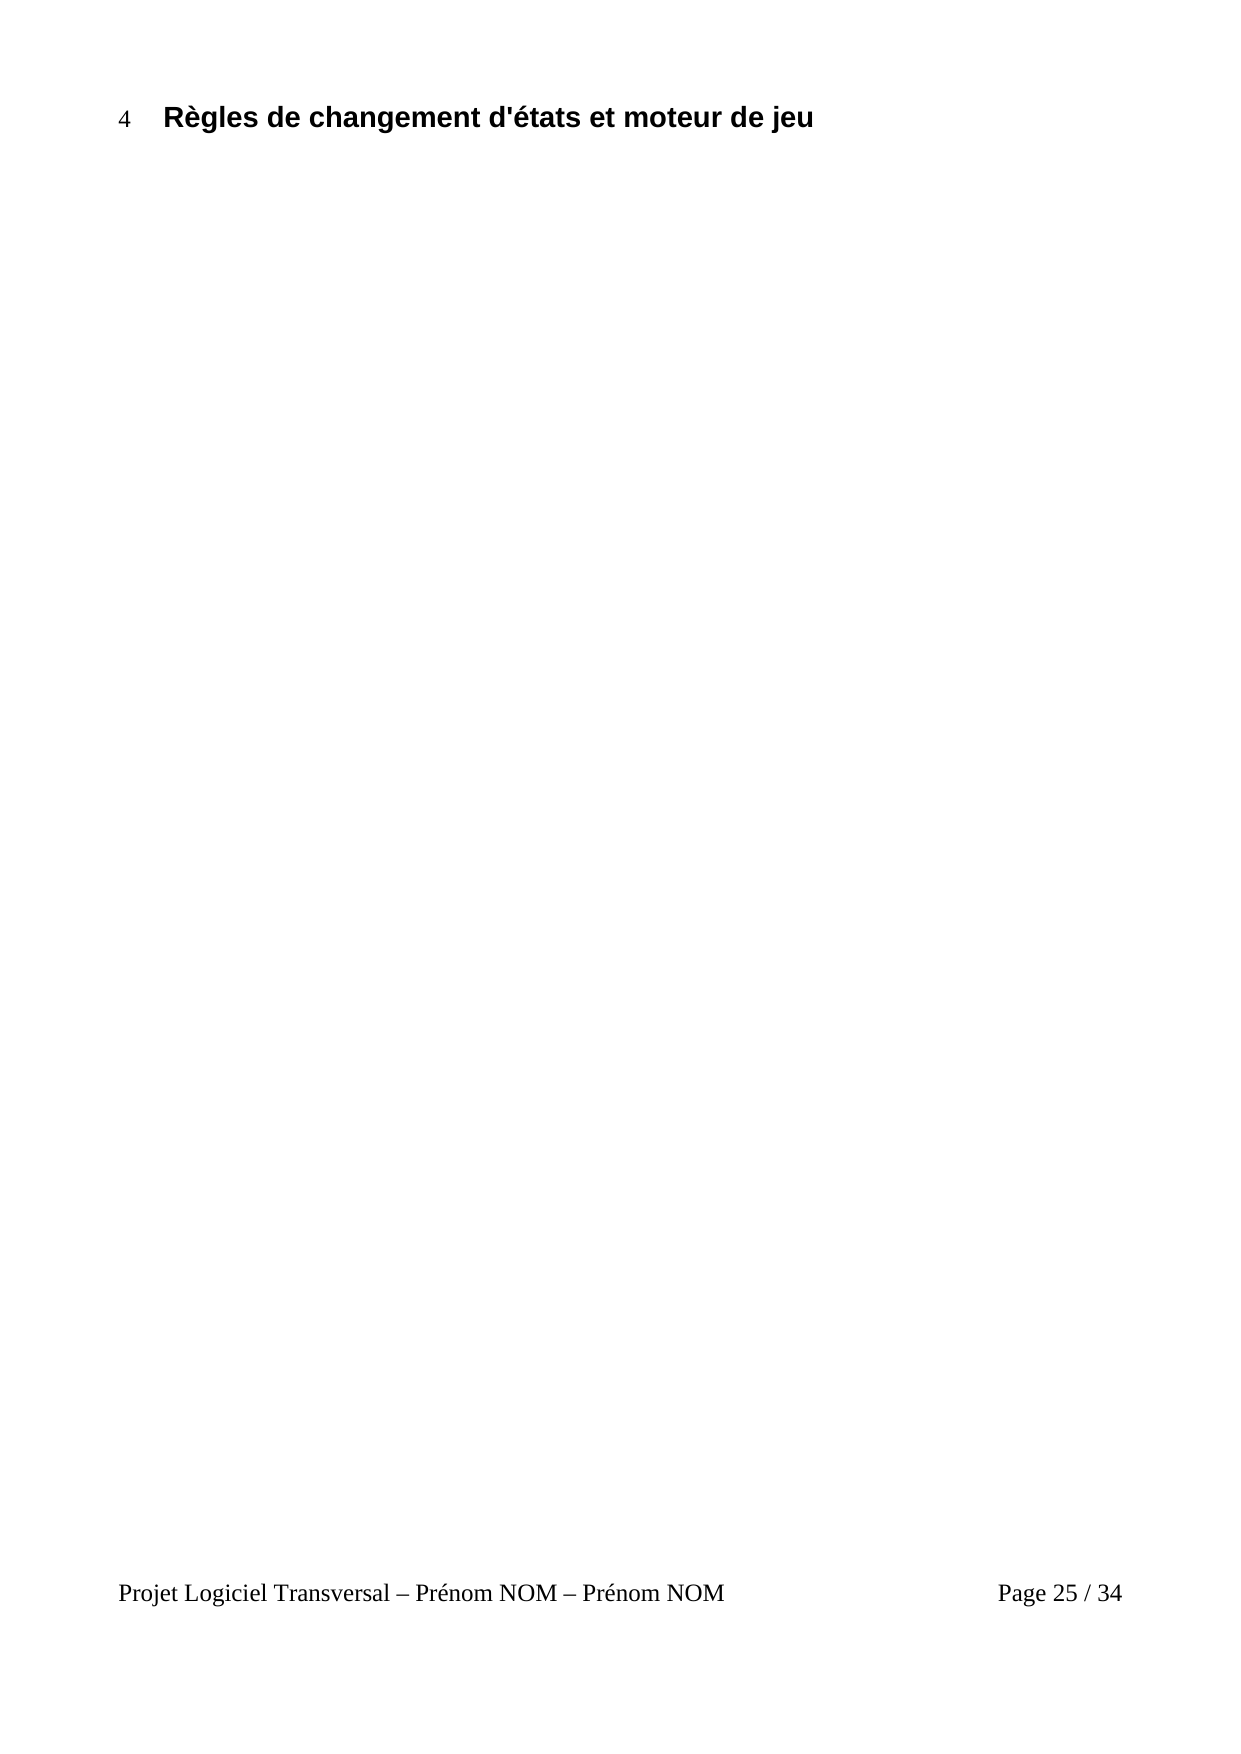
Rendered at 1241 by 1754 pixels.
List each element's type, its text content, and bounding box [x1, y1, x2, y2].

list Règles de changement d'états et moteur de jeu [118, 100, 1122, 133]
